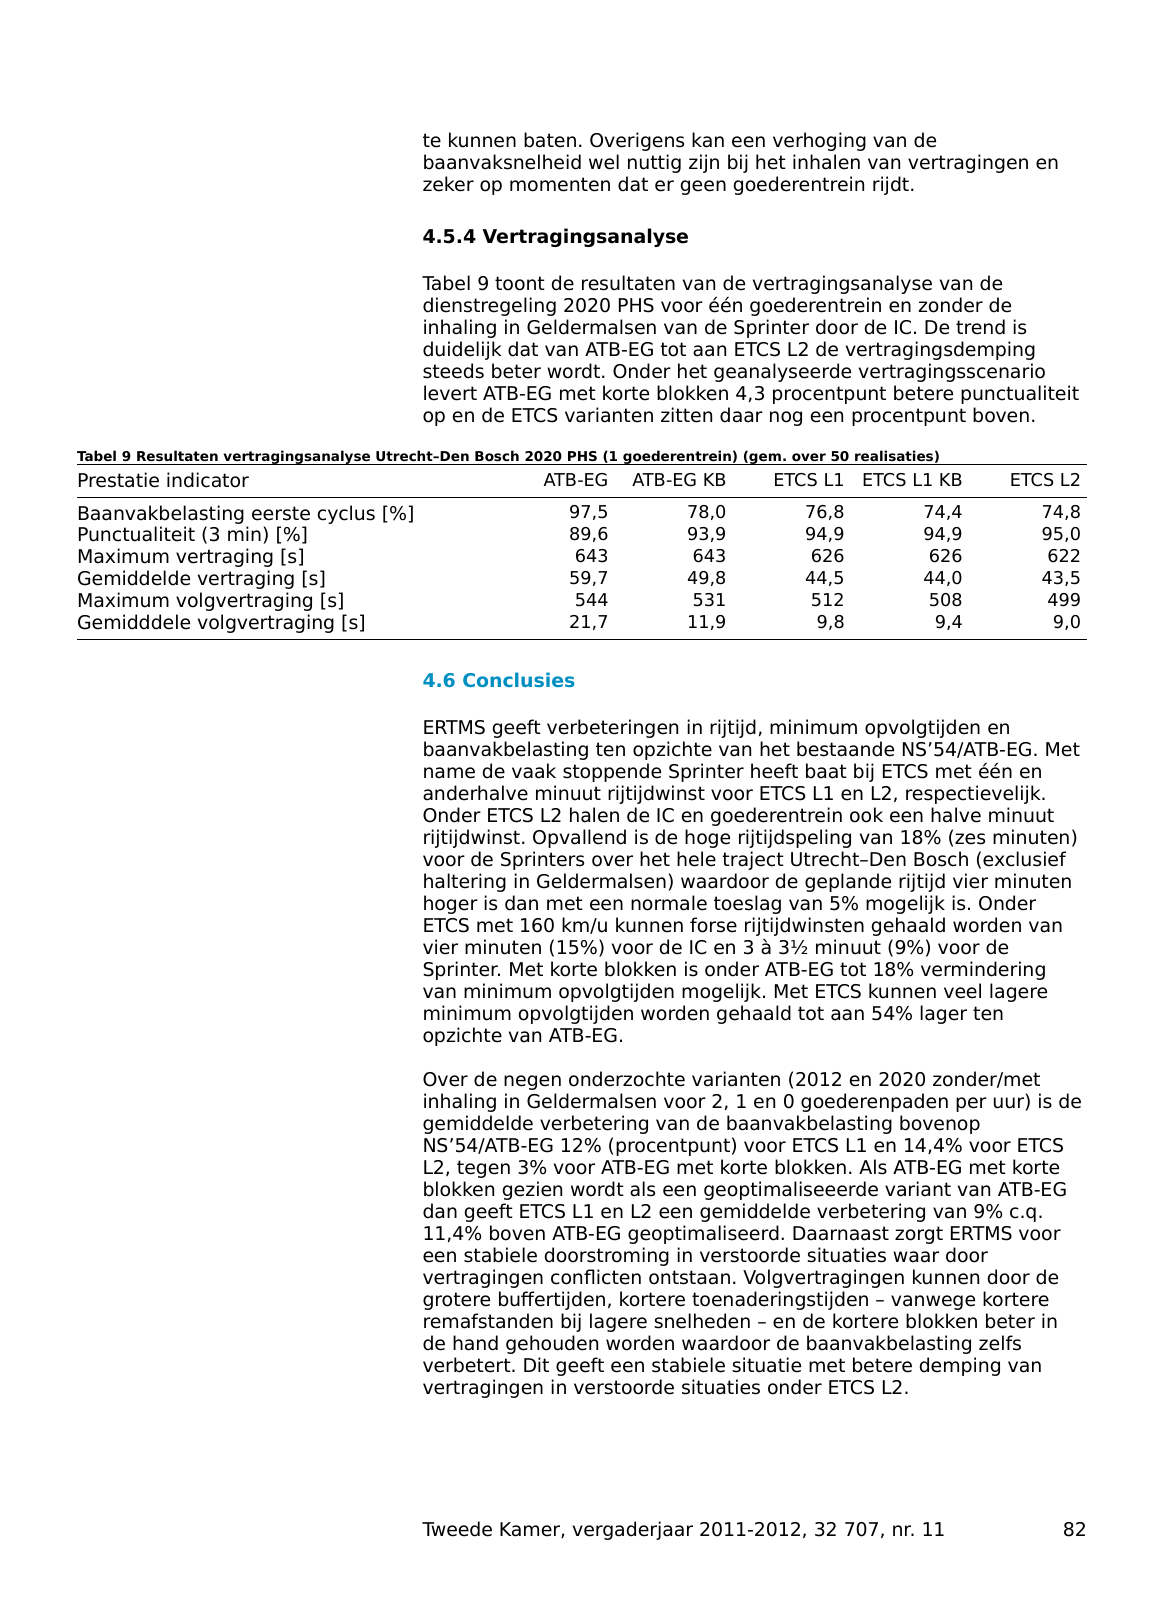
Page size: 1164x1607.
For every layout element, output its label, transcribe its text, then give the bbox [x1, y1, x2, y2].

table_cell 9,4 [850, 612, 968, 639]
text ERTMS geeft verbeteringen in rijtijd, minimum opvolgtijden en baanvakbelasting ten opzichte van het bestaande NS’54/ATB-EG. Met name de vaak stoppende Sprinter heeft baat bij ETCS met één en anderhalve minuut rijtijdwinst voor ETCS L1 en L2, respectievelijk. Onder ETCS L2 halen de IC en goederentrein ook een halve minuut rijtijdwinst. Opvallend is de hoge rijtijdspeling van 18% (zes minuten) voor de Sprinters over het hele traject Utrecht–Den Bosch (exclusief haltering in Geldermalsen) waardoor de geplande rijtijd vier minuten hoger is dan met een normale toeslag van 5% mogelijk is. Onder ETCS met 160 km/u kunnen forse rijtijdwinsten gehaald worden van vier minuten (15%) voor de IC en 3 à 3½ minuut (9%) voor de Sprinter. Met korte blokken is onder ATB-EG tot 18% vermindering van minimum opvolgtijden mogelijk. Met ETCS kunnen veel lagere minimum opvolgtijden worden gehaald tot aan 54% lager ten opzichte van ATB-EG. [422, 717, 1087, 1047]
table_cell 49,8 [614, 568, 732, 590]
table_cell 626 [732, 546, 850, 568]
table_cell 11,9 [614, 612, 732, 639]
table_cell 508 [850, 590, 968, 612]
table_cell 59,7 [496, 568, 614, 590]
table_cell 97,5 [496, 498, 614, 524]
text Over de negen onderzochte varianten (2012 en 2020 zonder/met inhaling in Geldermalsen voor 2, 1 en 0 goederenpaden per uur) is de gemiddelde verbetering van de baanvakbelasting bovenop NS’54/ATB-EG 12% (procentpunt) voor ETCS L1 en 14,4% voor ETCS L2, tegen 3% voor ATB-EG met korte blokken. Als ATB-EG met korte blokken gezien wordt als een geoptimaliseeerde variant van ATB-EG dan geeft ETCS L1 en L2 een gemiddelde verbetering van 9% c.q. 11,4% boven ATB-EG geoptimaliseerd. Daarnaast zorgt ERTMS voor een stabiele doorstroming in verstoorde situaties waar door vertragingen conflicten ontstaan. Volgvertragingen kunnen door de grotere buffertijden, kortere toenaderingstijden – vanwege kortere remafstanden bij lagere snelheden – en de kortere blokken beter in de hand gehouden worden waardoor de baanvakbelasting zelfs verbetert. Dit geeft een stabiele situatie met betere demping van vertragingen in verstoorde situaties onder ETCS L2. [422, 1069, 1087, 1398]
table_cell 74,8 [969, 498, 1087, 524]
table_cell 9,0 [969, 612, 1087, 639]
table_cell Maximum volgvertraging [s] [77, 590, 496, 612]
table_cell 76,8 [732, 498, 850, 524]
table_cell 95,0 [969, 524, 1087, 546]
table_cell 531 [614, 590, 732, 612]
table_cell Prestatie indicator [77, 465, 496, 497]
table_cell 94,9 [732, 524, 850, 546]
table_cell Gemidddele volgvertraging [s] [77, 612, 496, 639]
table_cell 643 [496, 546, 614, 568]
subtitle 4.5.4 Vertragingsanalyse [422, 226, 1087, 248]
table_cell ETCS L1 [732, 465, 850, 497]
table_cell 43,5 [969, 568, 1087, 590]
text Tabel 9 toont de resultaten van de vertragingsanalyse van de dienstregeling 2020 PHS voor één goederentrein en zonder de inhaling in Geldermalsen van de Sprinter door de IC. De trend is duidelijk dat van ATB-EG tot aan ETCS L2 de vertragingsdemping steeds beter wordt. Onder het geanalyseerde vertragingsscenario levert ATB-EG met korte blokken 4,3 procentpunt betere punctualiteit op en de ETCS varianten zitten daar nog een procentpunt boven. [422, 273, 1087, 427]
subtitle 4.6 Conclusies [422, 670, 1087, 692]
table_cell 512 [732, 590, 850, 612]
table_cell 89,6 [496, 524, 614, 546]
table_cell 44,0 [850, 568, 968, 590]
table_cell 21,7 [496, 612, 614, 639]
table_cell 78,0 [614, 498, 732, 524]
table_header Tabel 9 Resultaten vertragingsanalyse Utrecht–Den Bosch 2020 PHS (1 goederentrein) (gem. over 50 realisaties) [77, 449, 1087, 464]
table_cell 74,4 [850, 498, 968, 524]
table_cell Gemiddelde vertraging [s] [77, 568, 496, 590]
table_cell Punctualiteit (3 min) [%] [77, 524, 496, 546]
table_cell 44,5 [732, 568, 850, 590]
table_cell 93,9 [614, 524, 732, 546]
table_cell 499 [969, 590, 1087, 612]
table_cell 622 [969, 546, 1087, 568]
table_cell 94,9 [850, 524, 968, 546]
table_cell Baanvakbelasting eerste cyclus [%] [77, 498, 496, 524]
table_cell ATB-EG KB [614, 465, 732, 497]
table_cell Maximum vertraging [s] [77, 546, 496, 568]
text te kunnen baten. Overigens kan een verhoging van de baanvaksnelheid wel nuttig zijn bij het inhalen van vertragingen en zeker op momenten dat er geen goederentrein rijdt. [422, 130, 1087, 196]
table_cell 544 [496, 590, 614, 612]
table_cell 643 [614, 546, 732, 568]
table_cell ETCS L1 KB [850, 465, 968, 497]
table_cell 626 [850, 546, 968, 568]
table_cell ATB-EG [496, 465, 614, 497]
table_cell 9,8 [732, 612, 850, 639]
table_cell ETCS L2 [969, 465, 1087, 497]
